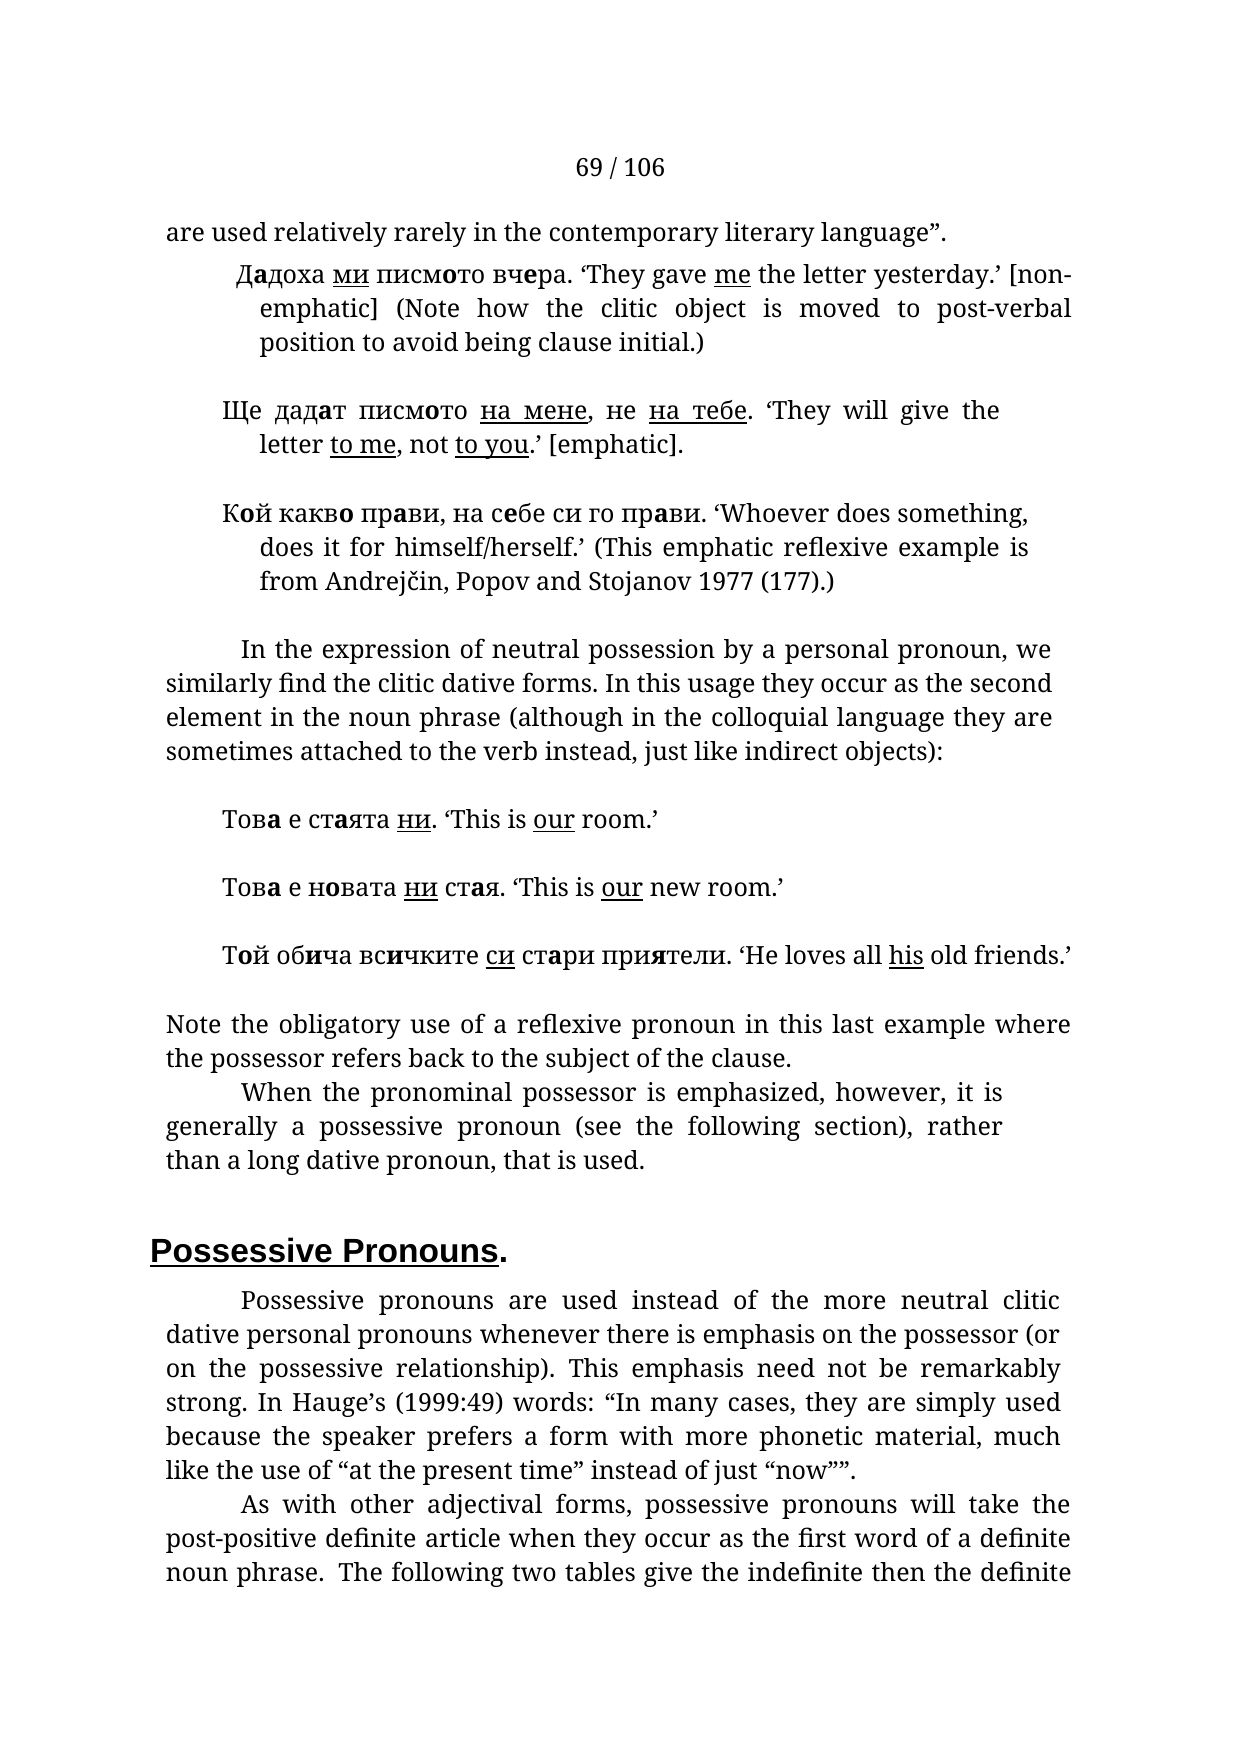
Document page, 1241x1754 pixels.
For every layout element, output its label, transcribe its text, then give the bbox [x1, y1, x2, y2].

text Ще дадат писмото на мене, не на тебе. ‘They will give the letter to me, not to you.’ [emphatic]. [222, 393, 1000, 461]
text As with other adjectival forms, possessive pronouns will take the post-positive definite article when they occur as the first word of a definite noun phrase. The following two tables give the indefinite then the definite [166, 1487, 1072, 1589]
text Това е стаята ни. ‘This is our room.’ [222, 802, 1091, 836]
text Possessive pronouns are used instead of the more neutral clitic dative personal pronouns whenever there is emphasis on the possessor (or on the possessive relationship). This emphasis need not be remarkably strong. In Hauge’s (1999:49) words: “In many cases, they are simply used because the speaker prefers a form with more phonetic material, much like the use of “at the present time” instead of just “now””. [166, 1282, 1061, 1487]
text Note the obligatory use of a reflexive pronoun in this last example where the possessor refers back to the subject of the clause. [166, 1006, 1072, 1074]
text In the expression of neutral possession by a personal pronoun, we similarly find the clitic dative forms. In this usage they occur as the second element in the noun phrase (although in the colloquial language they are sometimes attached to the verb instead, just like indirect objects): [166, 631, 1053, 768]
text Кой какво прави, на себе си го прави. ‘Whoever does something, does it for himself/herself.’ (This emphatic reflexive example is from Andrejčin, Popov and Stojanov 1977 (177).) [222, 495, 1029, 597]
text When the pronominal possessor is emphasized, however, it is generally a possessive pronoun (see the following section), rather than a long dative pronoun, that is used. [166, 1074, 1003, 1177]
text Това е новата ни стая. ‘This is our new room.’ [222, 870, 1091, 904]
text Дадоха ми писмото вчера. ‘They gave me the letter yesterday.’ [non-emphatic] (Note how the clitic object is moved to post-verbal position to avoid being clause initial.) [222, 257, 1072, 359]
text Той обича всичките си стари приятели. ‘He loves all his old friends.’ [222, 938, 1091, 972]
text are used relatively rarely in the contemporary literary language”. [166, 214, 1077, 248]
subtitle Possessive Pronouns. [150, 1231, 1091, 1270]
